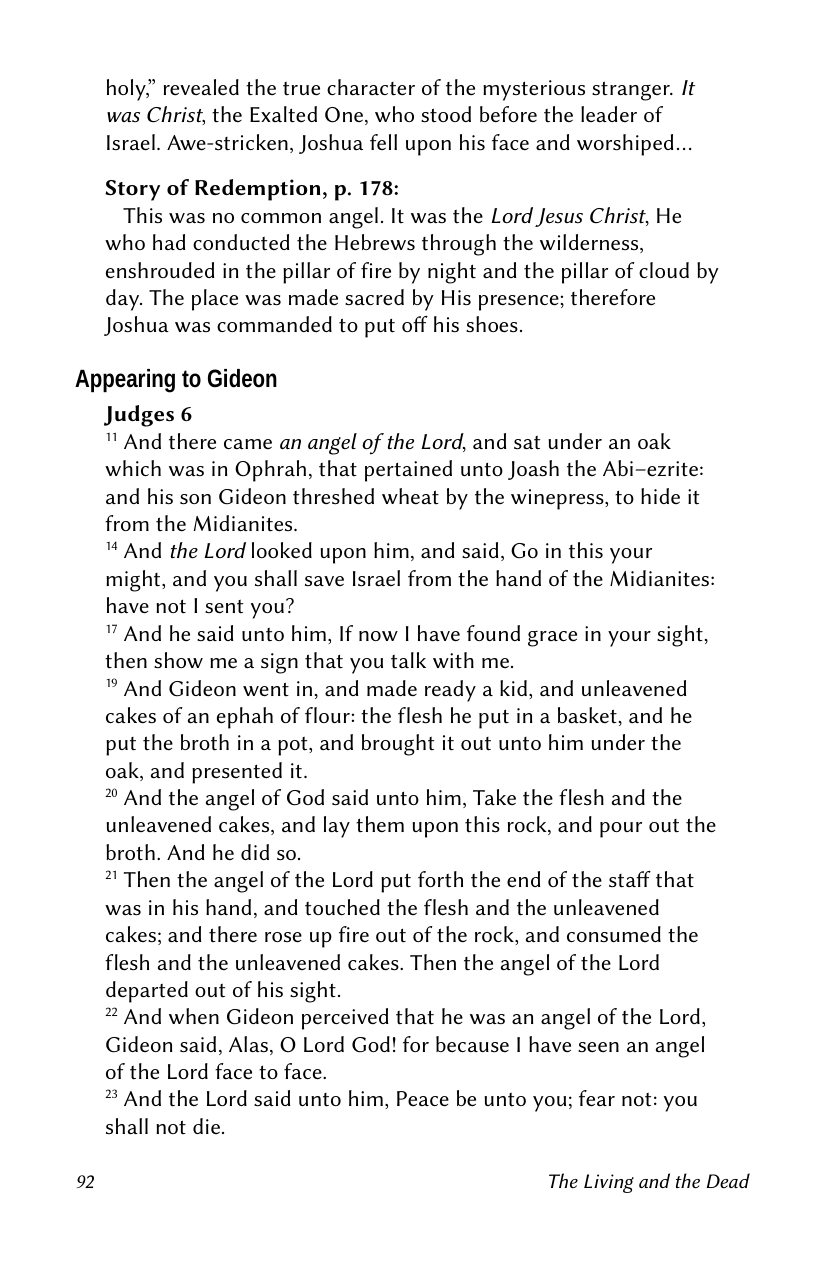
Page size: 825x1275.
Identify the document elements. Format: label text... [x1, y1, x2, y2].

text 20 And the angel of God said unto him, Take the flesh and the unleavened cakes, and lay them upon this rock, and pour out the broth. And he did so. [105, 785, 720, 866]
text 11 And there came an angel of the Lord, and sat under an oak which was in Ophrah, that pertained unto Joash the Abi–ezrite: and his son Gideon threshed wheat by the winepress, to hide it from the Midianites. [105, 429, 720, 537]
text 21 Then the angel of the Lord put forth the end of the staff that was in his hand, and touched the flesh and the unleavened cakes; and there rose up fire out of the rock, and consumed the flesh and the unleavened cakes. Then the angel of the Lord departed out of his sight. [105, 867, 720, 1003]
text 17 And he said unto him, If now I have found grace in your sight, then show me a sign that you talk with me. [105, 621, 720, 674]
text This was no common angel. It was the Lord Jesus Christ, He who had conducted the Hebrews through the wilderness, enshrouded in the pillar of fire by night and the pillar of cloud by day. The place was made sacred by His presence; therefore Joshua was commanded to put off his shoes. [105, 203, 720, 338]
text Story of Redemption, p. 178: [105, 175, 750, 201]
text 23 And the Lord said unto him, Peace be unto you; fear not: you shall not die. [105, 1086, 720, 1140]
text holy,” revealed the true character of the mysterious stranger. It was Christ, the Exalted One, who stood before the leader of Israel. Awe-stricken, Joshua fell upon his face and worshiped… [105, 75, 720, 156]
text 22 And when Gideon perceived that he was an angel of the Lord, Gideon said, Alas, O Lord God! for because I have seen an angel of the Lord face to face. [105, 1004, 720, 1085]
subtitle Appearing to Gideon [75, 364, 750, 392]
text Judges 6 [105, 401, 750, 427]
text 19 And Gideon went in, and made ready a kid, and unleavened cakes of an ephah of flour: the flesh he put in a basket, and he put the broth in a pot, and brought it out unto him under the oak, and presented it. [105, 675, 720, 784]
text 14 And the Lord looked upon him, and said, Go in this your might, and you shall save Israel from the hand of the Midianites: have not I sent you? [105, 538, 720, 619]
